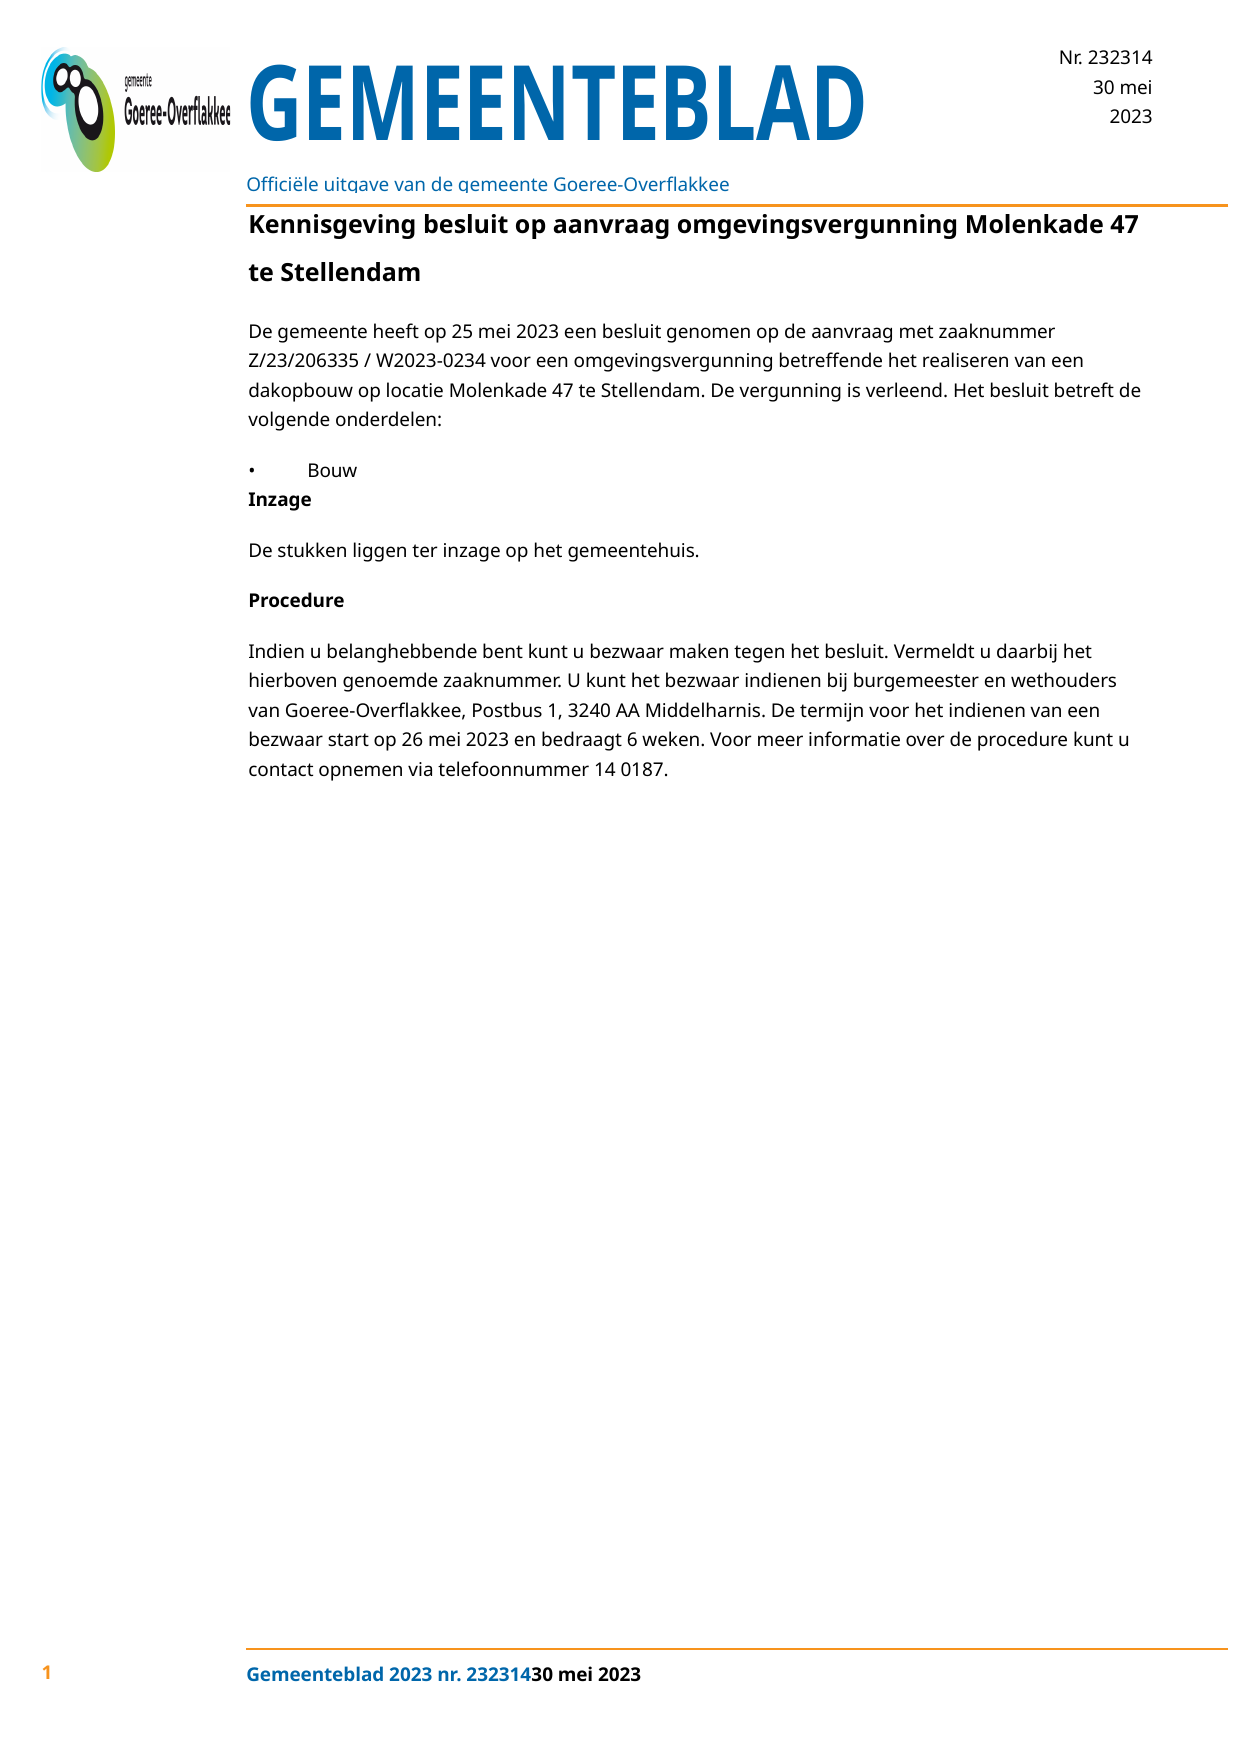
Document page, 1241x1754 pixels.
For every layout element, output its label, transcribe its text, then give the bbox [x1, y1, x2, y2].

text De gemeente heeft op 25 mei 2023 een besluit genomen op de aanvraag met zaaknummer Z/23/206335 / W2023-0234 voor een omgevingsvergunning betreffende het realiseren van een dakopbouw op locatie Molenkade 47 te Stellendam. De vergunning is verleend. Het besluit betreft de volgende onderdelen: [248, 318, 1152, 432]
text Indien u belanghebbende bent kunt u bezwaar maken tegen het besluit. Vermeldt u daarbij het hierboven genoemde zaaknummer. U kunt het bezwaar indienen bij burgemeester en wethouders van Goeree-Overflakkee, Postbus 1, 3240 AA Middelharnis. De termijn voor het indienen van een bezwaar start op 26 mei 2023 en bedraagt 6 weken. Voor meer informatie over de procedure kunt u contact opnemen via telefoonnummer 14 0187. [248, 638, 1152, 782]
text Inzage [248, 487, 1152, 512]
text De stukken liggen ter inzage op het gemeentehuis. [248, 537, 1152, 563]
picture [41, 47, 231, 172]
list Bouw [248, 457, 1152, 483]
text Procedure [248, 587, 1152, 613]
text Kennisgeving besluit op aanvraag omgevingsvergunning Molenkade 47 te Stellendam [248, 207, 1152, 288]
